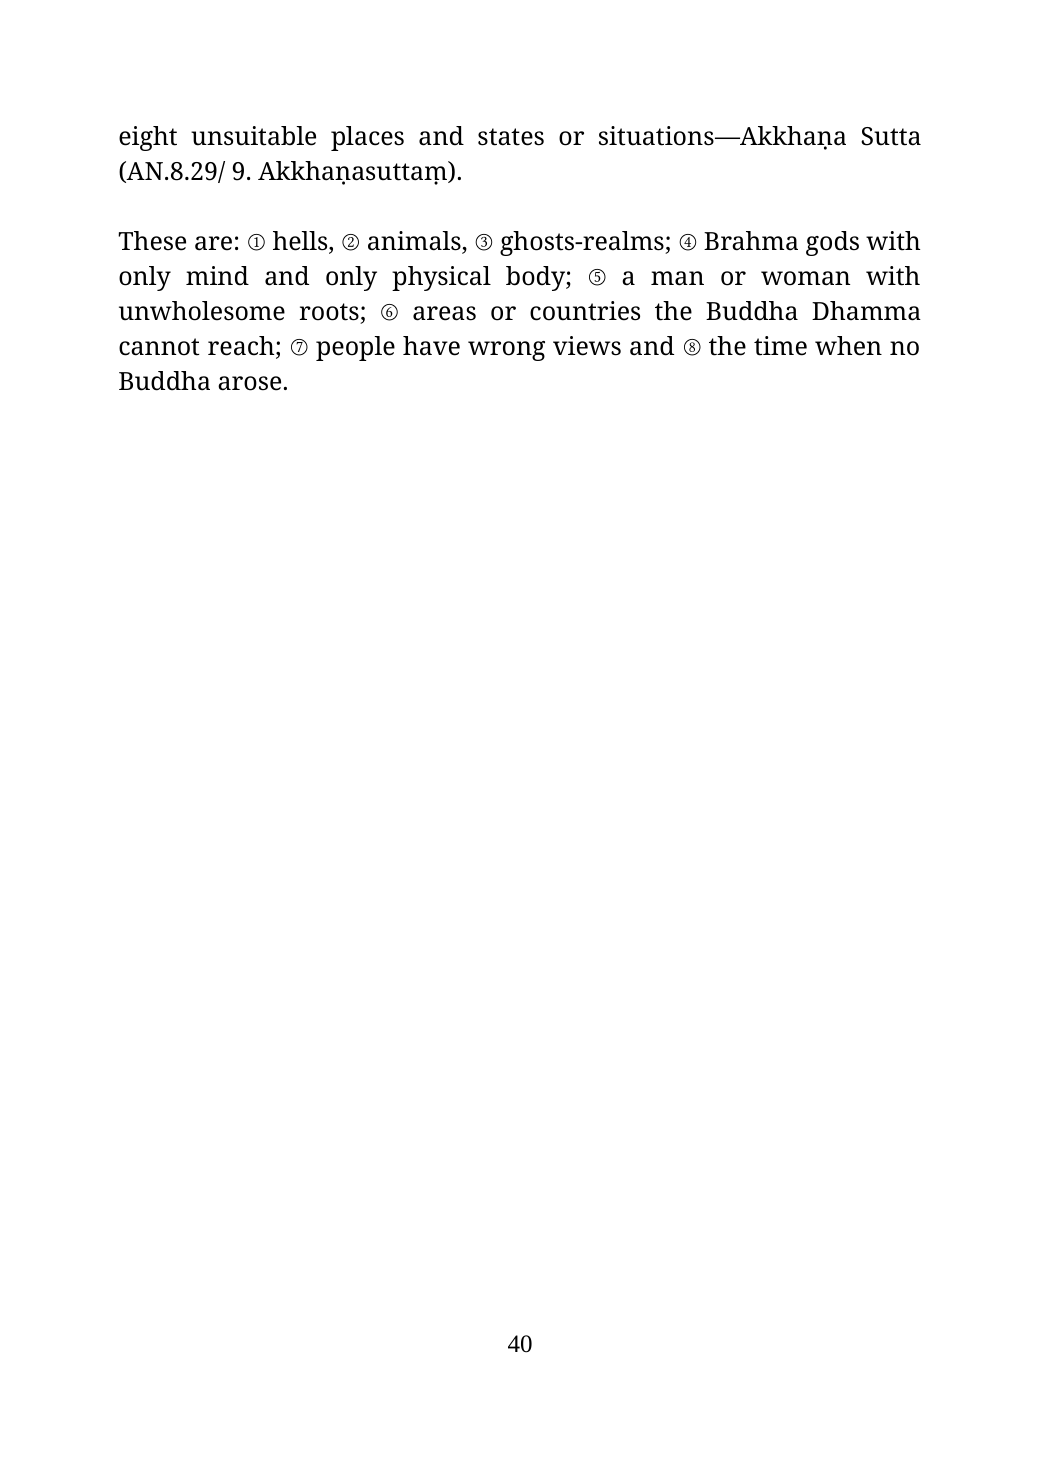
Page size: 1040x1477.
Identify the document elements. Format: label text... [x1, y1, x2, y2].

text eight unsuitable places and states or situations—Akkhaṇa Sutta (AN.8.29/ 9. Akkhaṇasuttaṃ). These are: ① hells, ② animals, ③ ghosts-realms; ④ Brahma gods with only mind and only physical body; ⑤ a man or woman with unwholesome roots; ⑥ areas or countries the Buddha Dhamma cannot reach; ⑦ people have wrong views and ⑧ the time when no Buddha arose. [118, 118, 922, 398]
